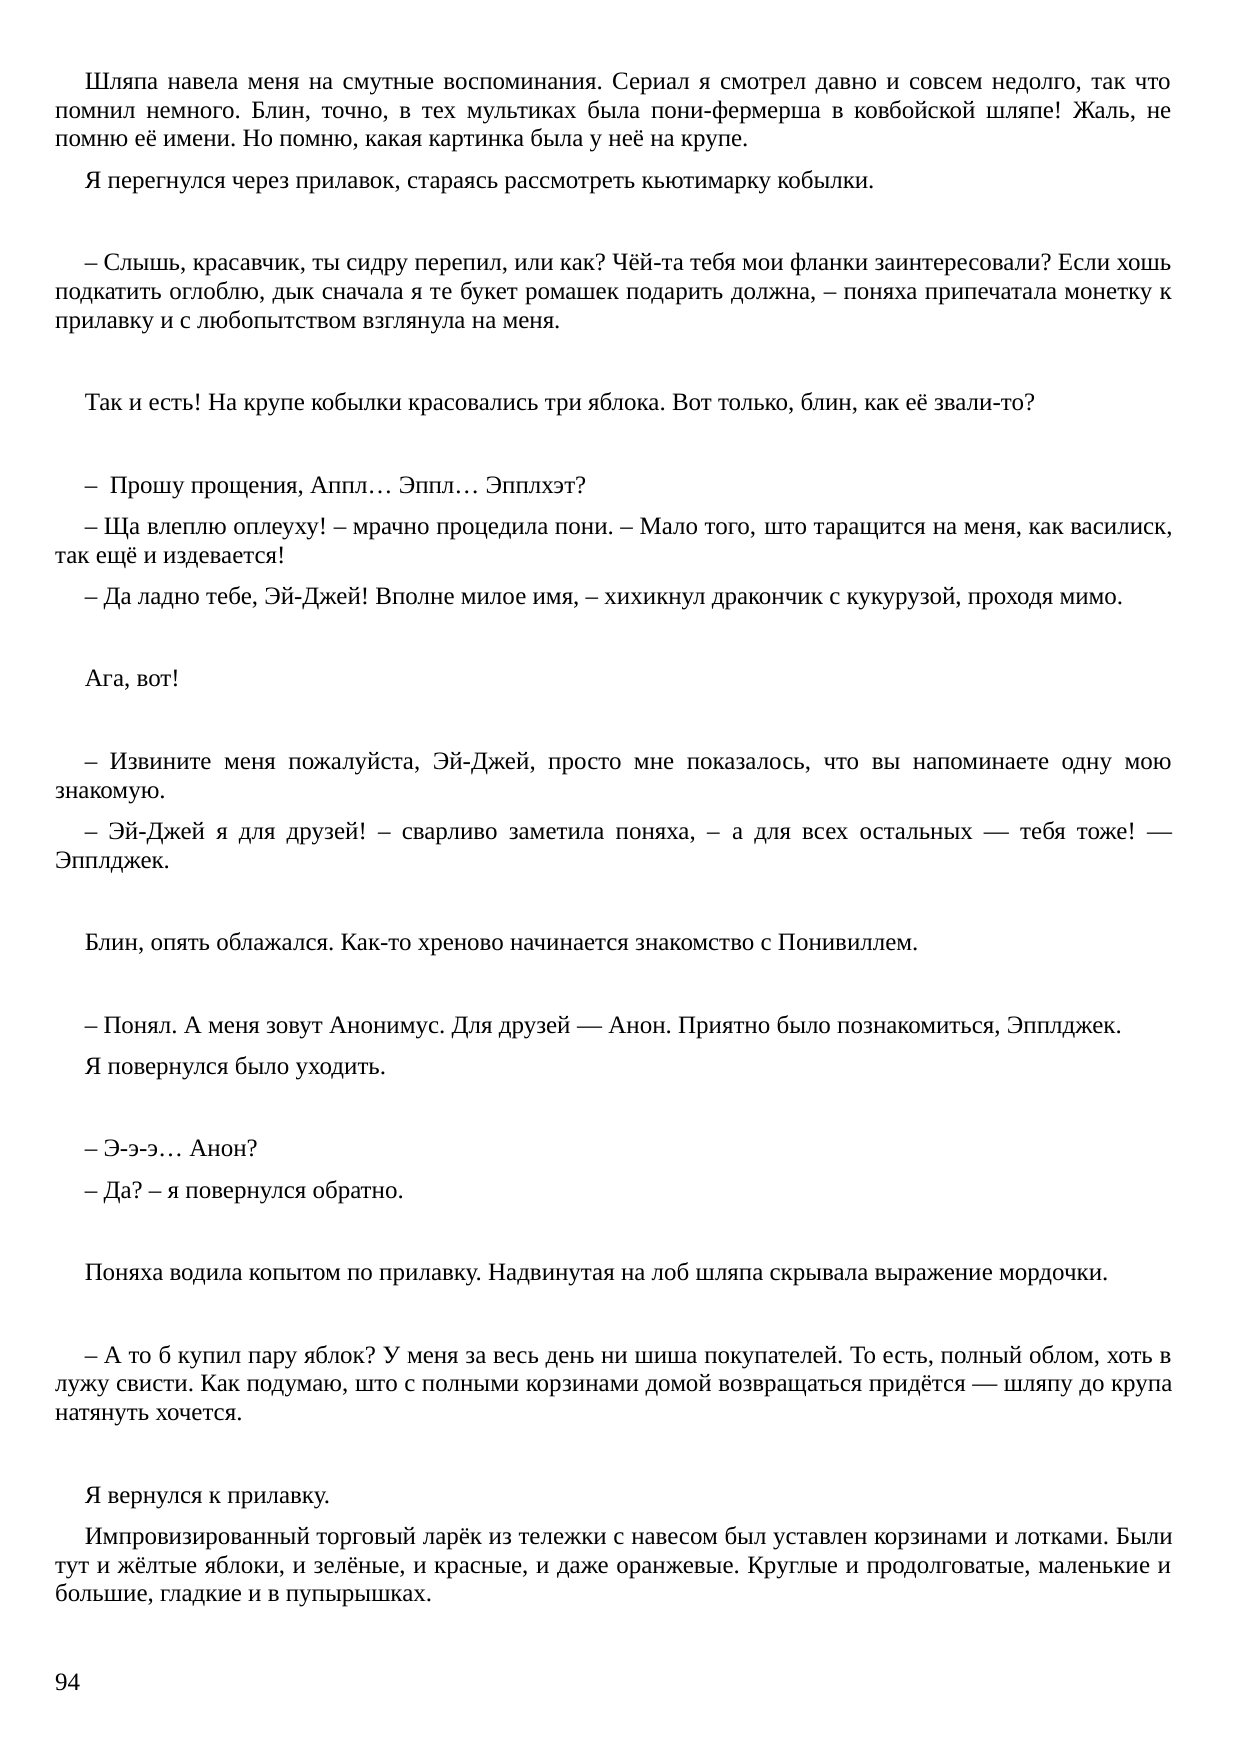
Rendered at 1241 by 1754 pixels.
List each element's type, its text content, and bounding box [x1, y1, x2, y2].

text Я перегнулся через прилавок, стараясь рассмотреть кьютимарку кобылки. [55, 165, 1173, 193]
text – Да? – я повернулся обратно. [55, 1175, 1173, 1203]
text – Извините меня пожалуйста, Эй-Джей, просто мне показалось, что вы напоминаете одну мою знакомую. [55, 746, 1173, 803]
text – Прошу прощения, Аппл… Эппл… Эпплхэт? [55, 470, 1173, 498]
text Блин, опять облажался. Как-то хреново начинается знакомство с Понивиллем. [55, 927, 1173, 956]
text Поняха водила копытом по прилавку. Надвинутая на лоб шляпа скрывала выражение мордочки. [55, 1257, 1173, 1286]
text – Ща влеплю оплеуху! – мрачно процедила пони. – Мало того, што таращится на меня, как василиск, так ещё и издевается! [55, 511, 1173, 568]
text Импровизированный торговый ларёк из тележки с навесом был уставлен корзинами и лотками. Были тут и жёлтые яблоки, и зелёные, и красные, и даже оранжевые. Круглые и продолговатые, маленькие и большие, гладкие и в пупырышках. [55, 1521, 1173, 1607]
text Я повернулся было уходить. [55, 1051, 1173, 1080]
text Так и есть! На крупе кобылки красовались три яблока. Вот только, блин, как её звали-то? [55, 387, 1173, 416]
text Я вернулся к прилавку. [55, 1480, 1173, 1508]
text – Слышь, красавчик, ты сидру перепил, или как? Чёй-та тебя мои фланки заинтересовали? Если хошь подкатить оглоблю, дык сначала я те букет ромашек подарить должна, – поняха припечатала монетку к прилавку и с любопытством взглянула на меня. [55, 247, 1173, 333]
text – А то б купил пару яблок? У меня за весь день ни шиша покупателей. То есть, полный облом, хоть в лужу свисти. Как подумаю, што с полными корзинами домой возвращаться придётся — шляпу до крупа натянуть хочется. [55, 1340, 1173, 1426]
text Ага, вот! [55, 663, 1173, 692]
text Шляпа навела меня на смутные воспоминания. Сериал я смотрел давно и совсем недолго, так что помнил немного. Блин, точно, в тех мультиках была пони-фермерша в ковбойской шляпе! Жаль, не помню её имени. Но помню, какая картинка была у неё на крупе. [55, 66, 1173, 152]
text – Да ладно тебе, Эй-Джей! Вполне милое имя, – хихикнул дракончик с кукурузой, проходя мимо. [55, 581, 1173, 610]
text – Понял. А меня зовут Анонимус. Для друзей — Анон. Приятно было познакомиться, Эпплджек. [55, 1010, 1173, 1038]
text – Эй-Джей я для друзей! – сварливо заметила поняха, – а для всех остальных — тебя тоже! — Эпплджек. [55, 816, 1173, 873]
text – Э-э-э… Анон? [55, 1133, 1173, 1162]
